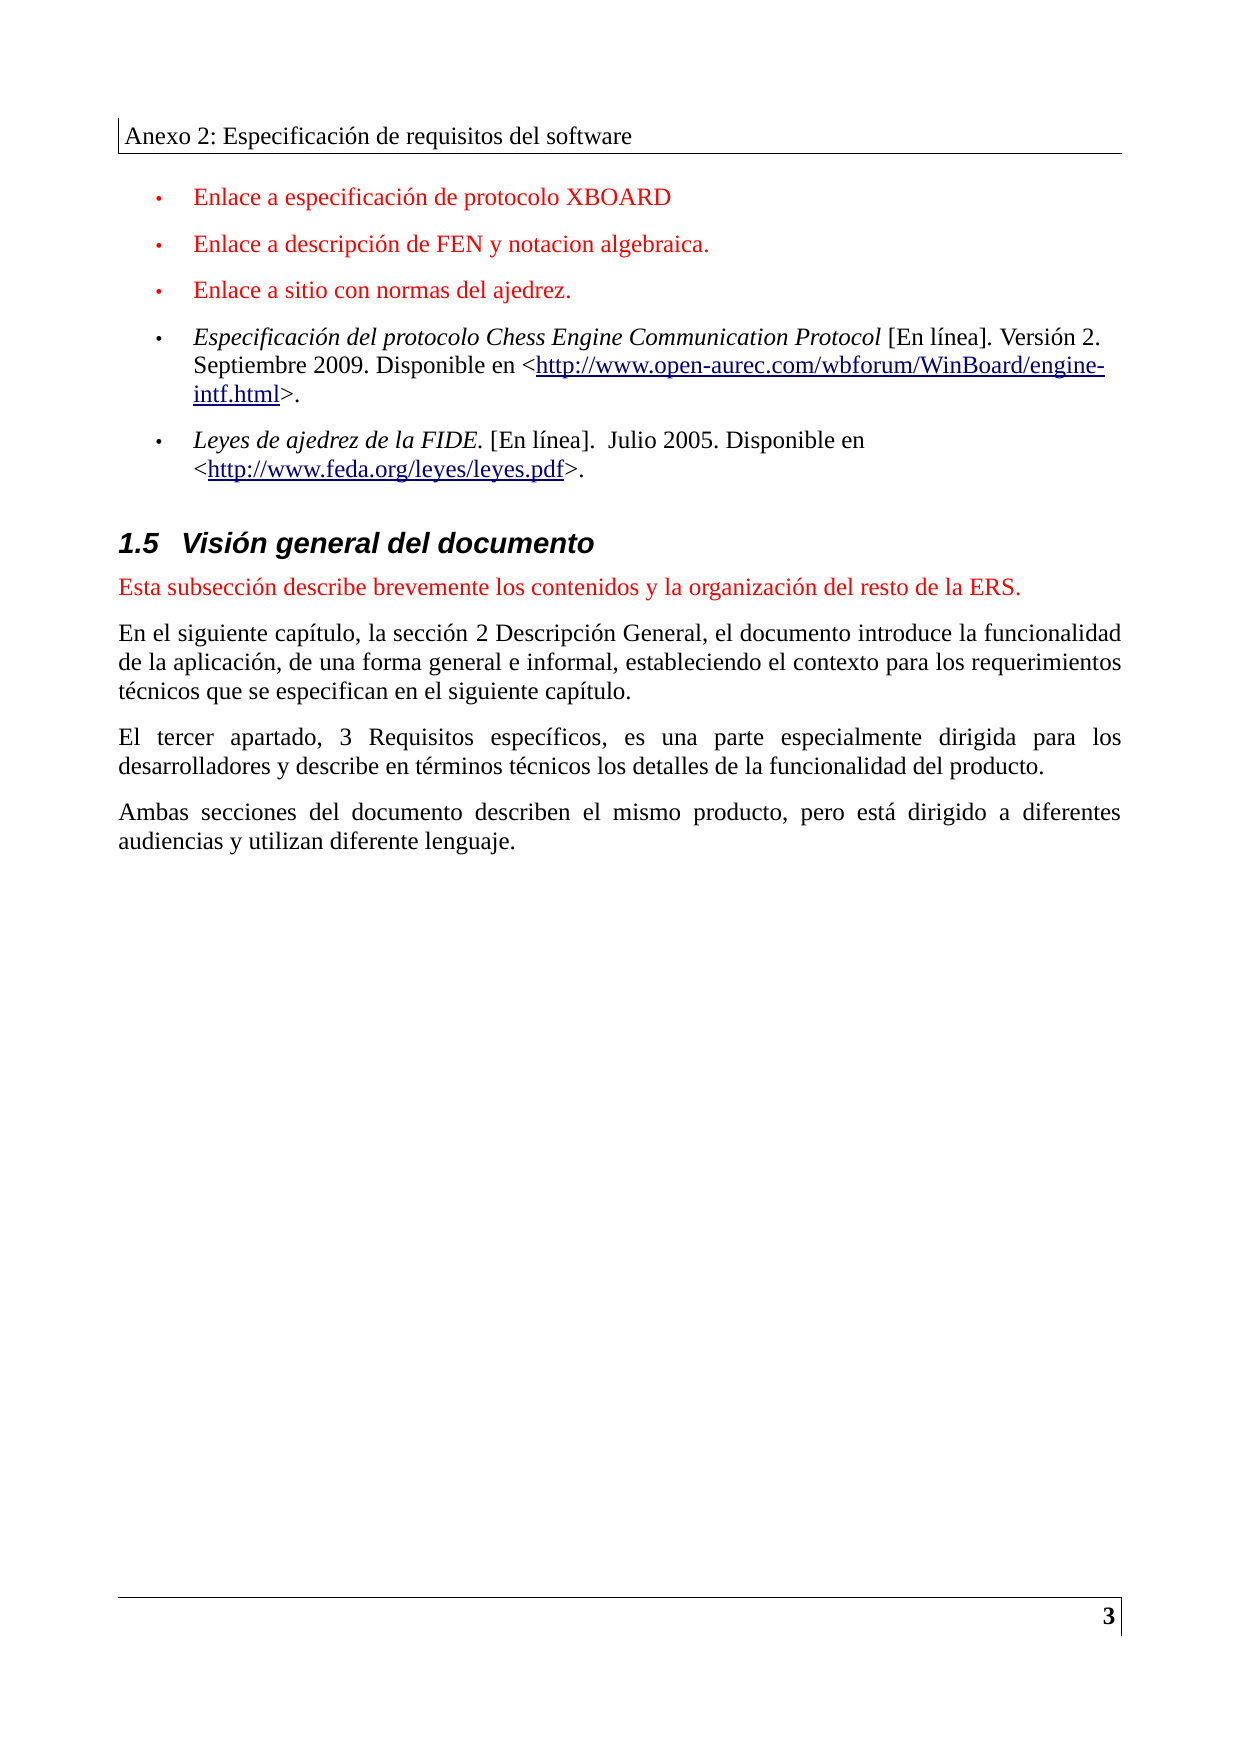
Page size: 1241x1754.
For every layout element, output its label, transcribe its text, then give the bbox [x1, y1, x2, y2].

text Ambas secciones del documento describen el mismo producto, pero está dirigido a diferentes audiencias y utilizan diferente lenguaje. [118, 797, 1122, 855]
list Enlace a descripción de FEN y notacion algebraica. [156, 229, 1122, 257]
list Especificación del protocolo Chess Engine Communication Protocol [En línea]. Versión 2. Septiembre 2009. Disponible en <http://www.open-aurec.com/wbforum/WinBoard/engine-intf.html>. [156, 322, 1122, 408]
list Leyes de ajedrez de la FIDE. [En línea]. Julio 2005. Disponible en <http://www.feda.org/leyes/leyes.pdf>. [156, 426, 1122, 483]
subtitle Visión general del documento [118, 526, 1122, 559]
list Enlace a especificación de protocolo XBOARD [156, 182, 1122, 211]
text En el siguiente capítulo, la sección 2 Descripción General, el documento introduce la funcionalidad de la aplicación, de una forma general e informal, estableciendo el contexto para los requerimientos técnicos que se especifican en el siguiente capítulo. [118, 618, 1122, 704]
list Enlace a sitio con normas del ajedrez. [156, 275, 1122, 304]
text El tercer apartado, 3 Requisitos específicos, es una parte especialmente dirigida para los desarrolladores y describe en términos técnicos los detalles de la funcionalidad del producto. [118, 722, 1122, 780]
text Esta subsección describe brevemente los contenidos y la organización del resto de la ERS. [118, 572, 1122, 601]
